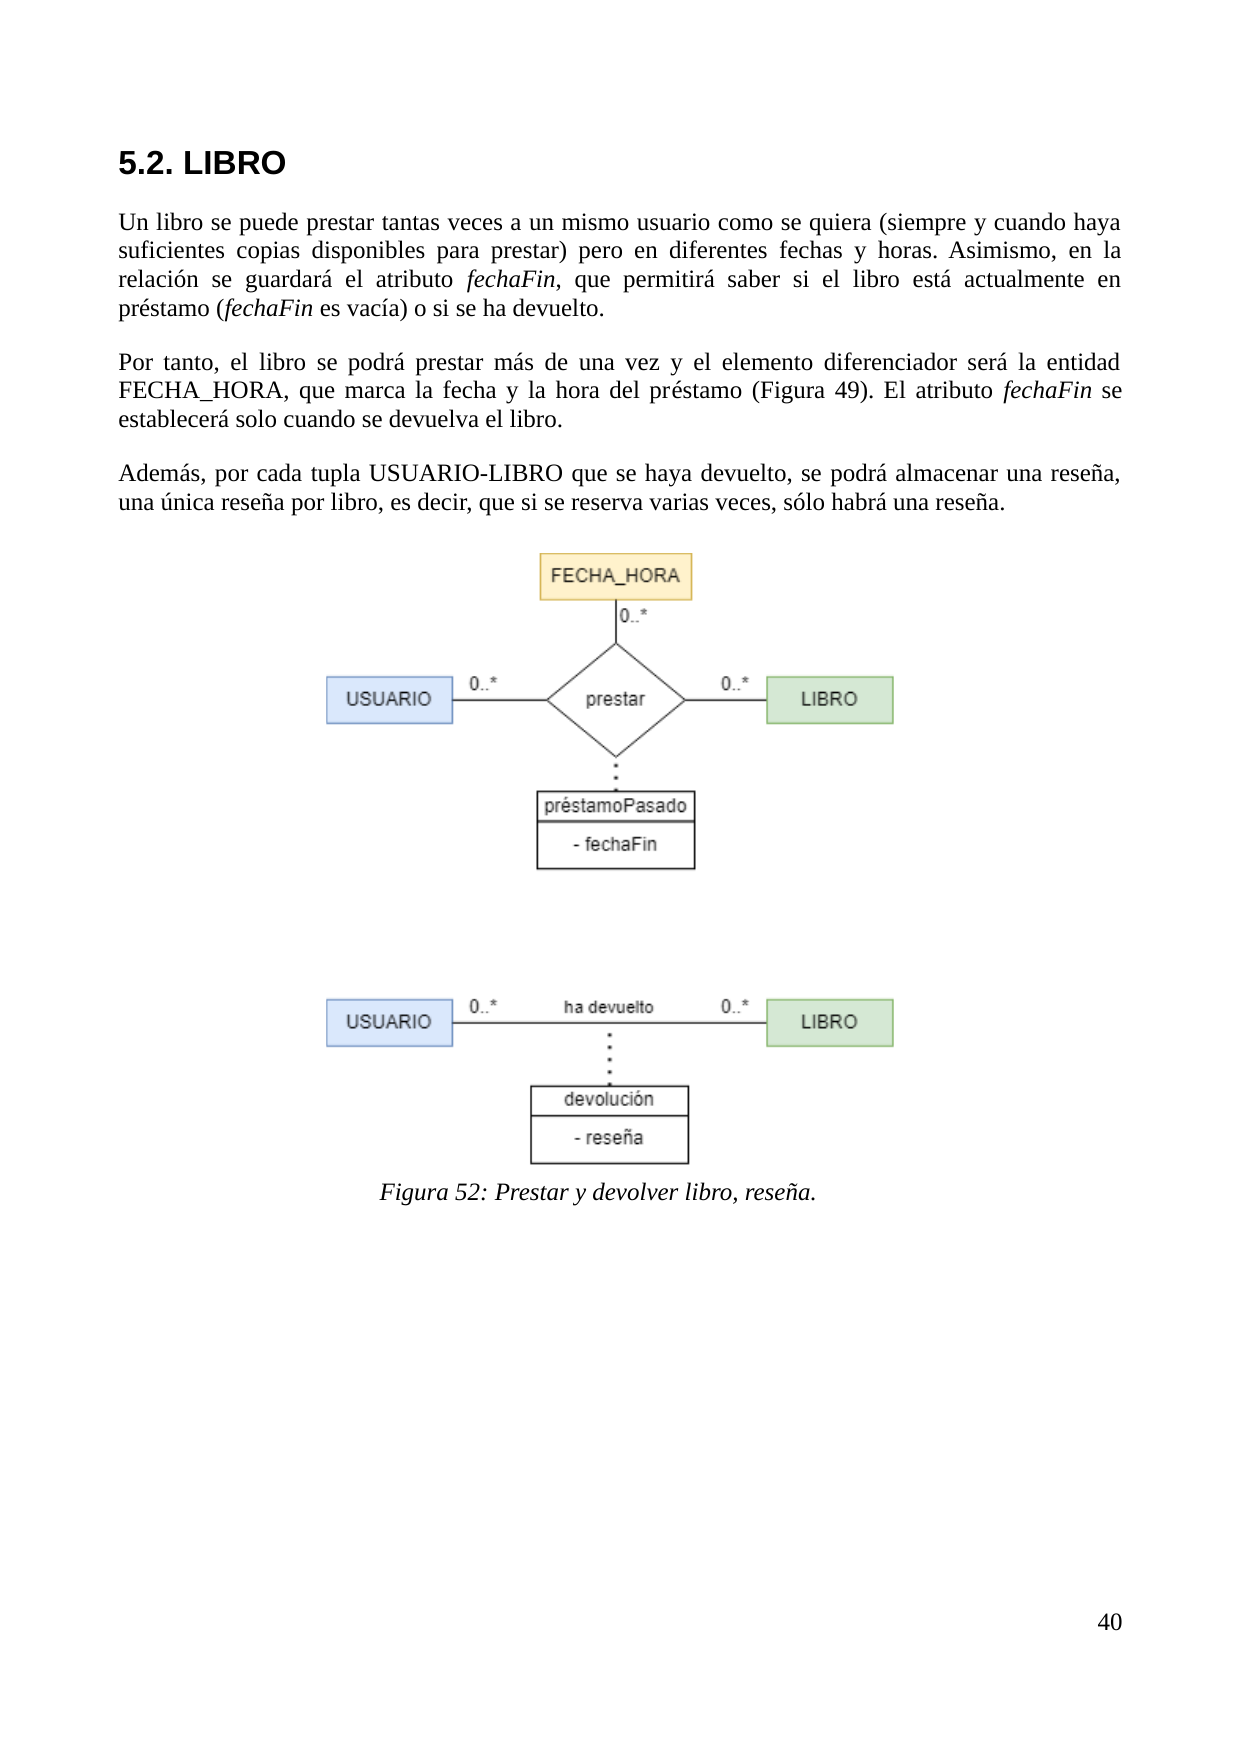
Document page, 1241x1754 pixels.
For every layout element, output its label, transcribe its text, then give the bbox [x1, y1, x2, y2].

text Además, por cada tupla USUARIO-LIBRO que se haya devuelto, se podrá almacenar una reseña, una única reseña por libro, es decir, que si se reserva varias veces, sólo habrá una reseña. [118, 458, 1122, 515]
text Por tanto, el libro se podrá prestar más de una vez y el elemento diferenciador será la entidad FECHA_HORA, que marca la fecha y la hora del préstamo (Figura 49). El atributo fechaFin se establecerá solo cuando se devuelva el libro. [118, 347, 1122, 433]
text Figura 52: Prestar y devolver libro, reseña. [344, 1177, 855, 1205]
text Un libro se puede prestar tantas veces a un mismo usuario como se quiera (siempre y cuando haya suficientes copias disponibles para prestar) pero en diferentes fechas y horas. Asimismo, en la relación se guardará el atributo fechaFin, que permitirá saber si el libro está actualmente en préstamo (fechaFin es vacía) o si se ha devuelto. [118, 207, 1122, 322]
picture [326, 553, 894, 1177]
subtitle 5.2. LIBRO [118, 143, 1122, 182]
